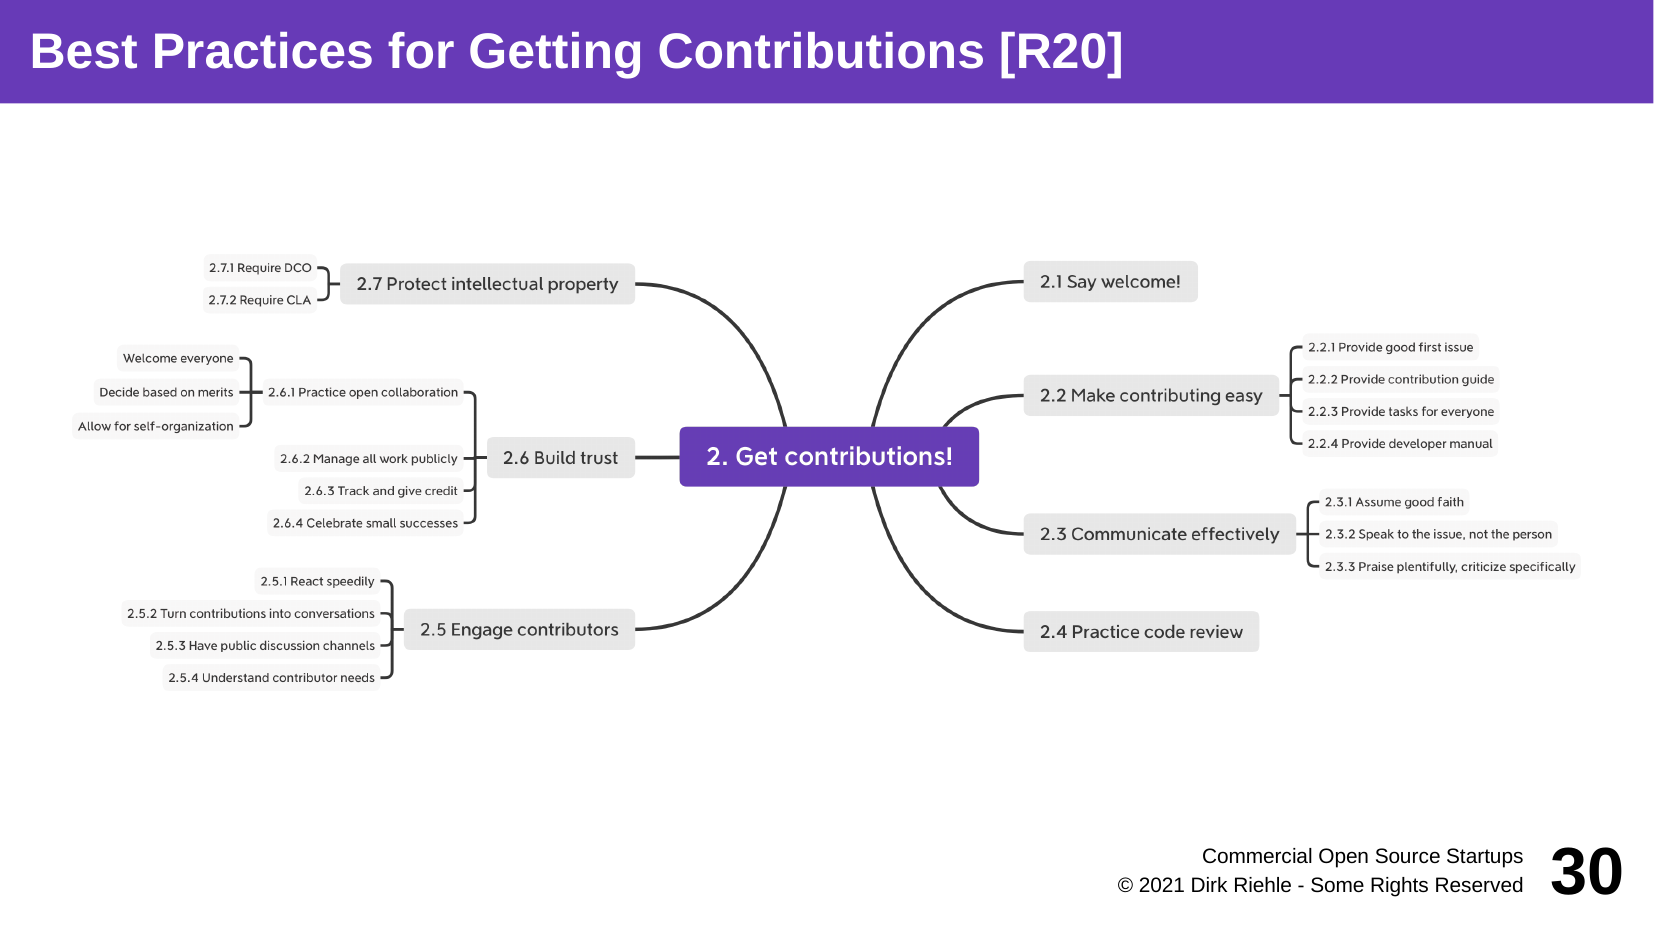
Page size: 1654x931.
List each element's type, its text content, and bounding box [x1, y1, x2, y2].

title Best Practices for Getting Contributions [R20] [0, 0, 1654, 104]
picture [72, 254, 1581, 691]
